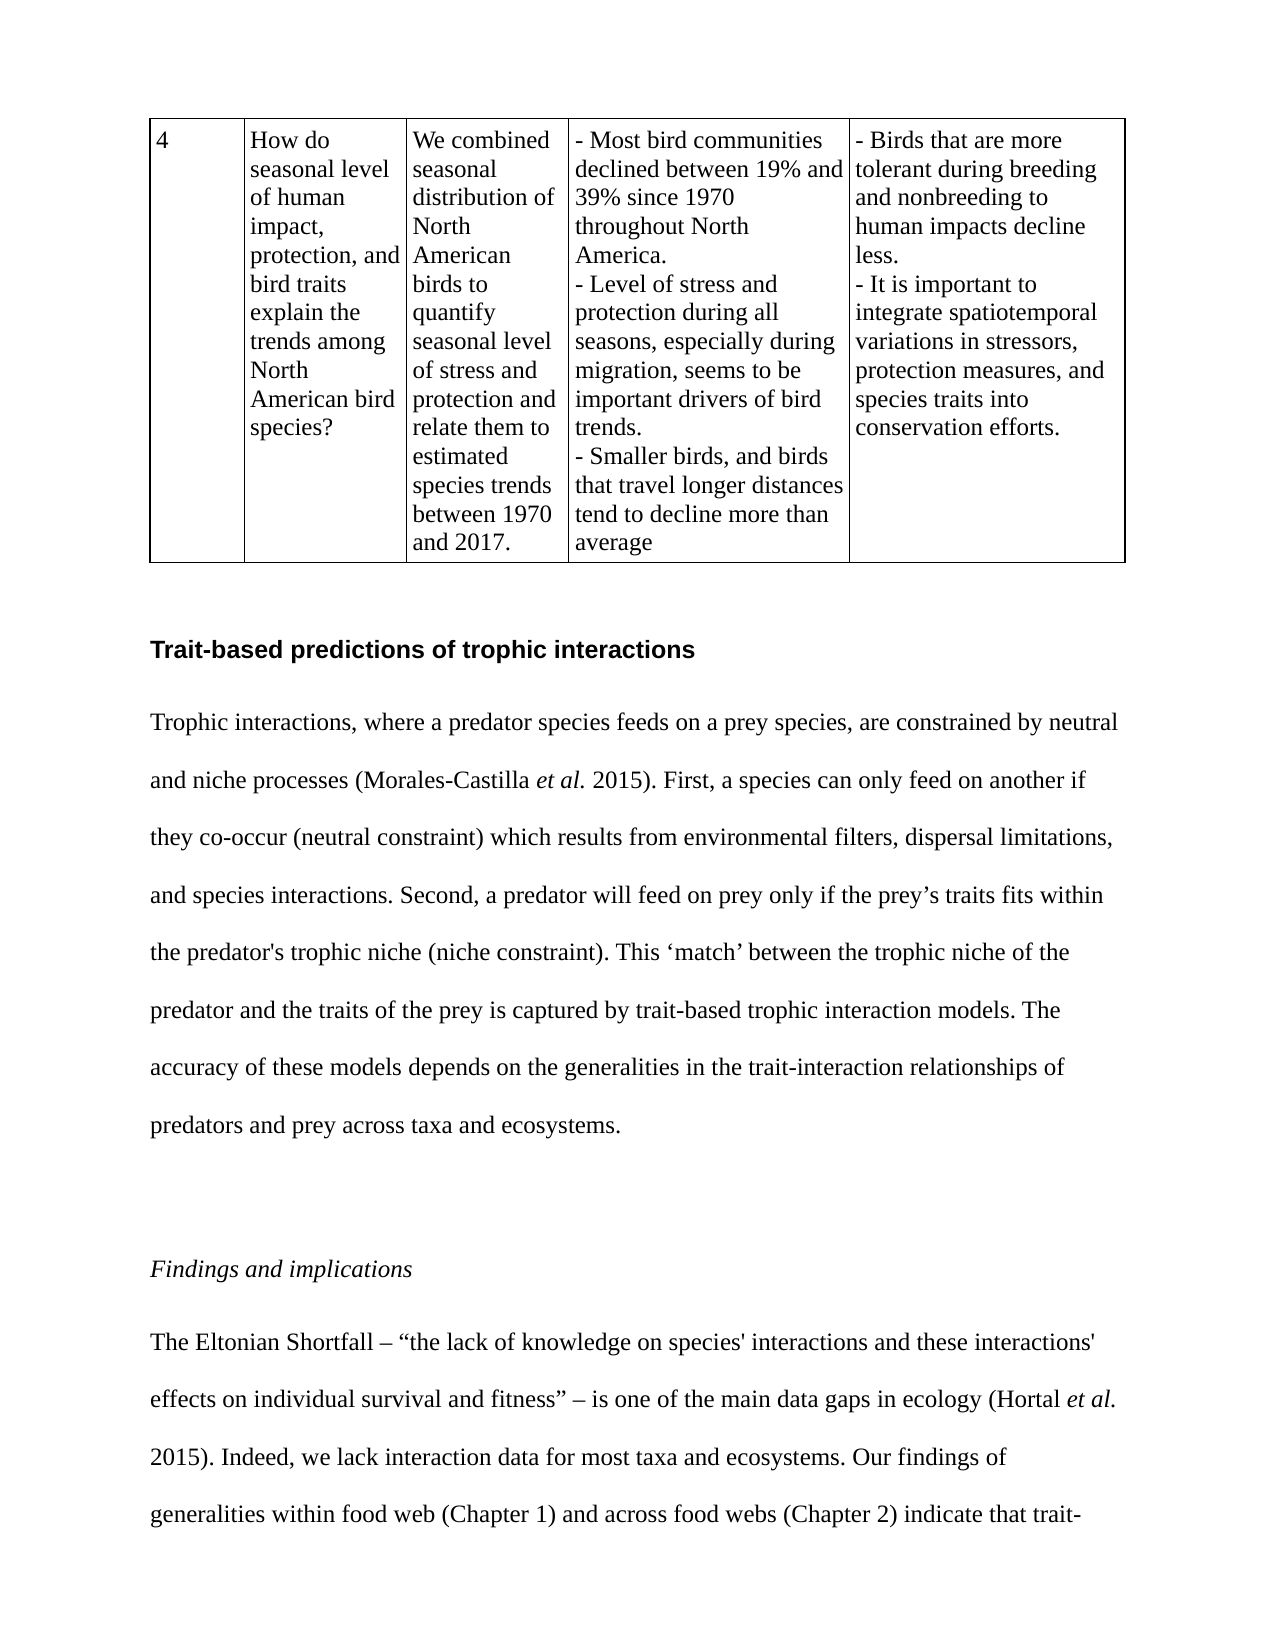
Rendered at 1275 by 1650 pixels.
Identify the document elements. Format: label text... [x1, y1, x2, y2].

text The Eltonian Shortfall – “the lack of knowledge on species' interactions and these interactions' effects on individual survival and fitness” – is one of the main data gaps in ecology (Hortal et al. 2015). Indeed, we lack interaction data for most taxa and ecosystems. Our findings of generalities within food web (Chapter 1) and across food webs (Chapter 2) indicate that trait- [150, 1327, 1125, 1528]
table_cell We combined seasonal distribution of North American birds to quantify seasonal level of stress and protection and relate them to estimated species trends between 1970 and 2017. [407, 119, 568, 562]
subtitle Trait-based predictions of trophic interactions [150, 635, 1125, 664]
table_cell - Most bird communities declined between 19% and 39% since 1970 throughout North America. - Level of stress and protection during all seasons, especially during migration, seems to be important drivers of bird trends. - Smaller birds, and birds that travel longer distances tend to decline more than average [569, 119, 849, 562]
text Findings and implications [150, 1254, 1125, 1283]
table_cell - Birds that are more tolerant during breeding and nonbreeding to human impacts decline less. - It is important to integrate spatiotemporal variations in stressors, protection measures, and species traits into conservation efforts. [850, 119, 1124, 562]
table_cell 4 [151, 119, 244, 562]
table_cell How do seasonal level of human impact, protection, and bird traits explain the trends among North American bird species? [245, 119, 406, 562]
text Trophic interactions, where a predator species feeds on a prey species, are constrained by neutral and niche processes (Morales-Castilla et al. 2015). First, a species can only feed on another if they co-occur (neutral constraint) which results from environmental filters, dispersal limitations, and species interactions. Second, a predator will feed on prey only if the prey’s traits fits within the predator's trophic niche (niche constraint). This ‘match’ between the trophic niche of the predator and the traits of the prey is captured by trait-based trophic interaction models. The accuracy of these models depends on the generalities in the trait-interaction relationships of predators and prey across taxa and ecosystems. [150, 707, 1125, 1139]
